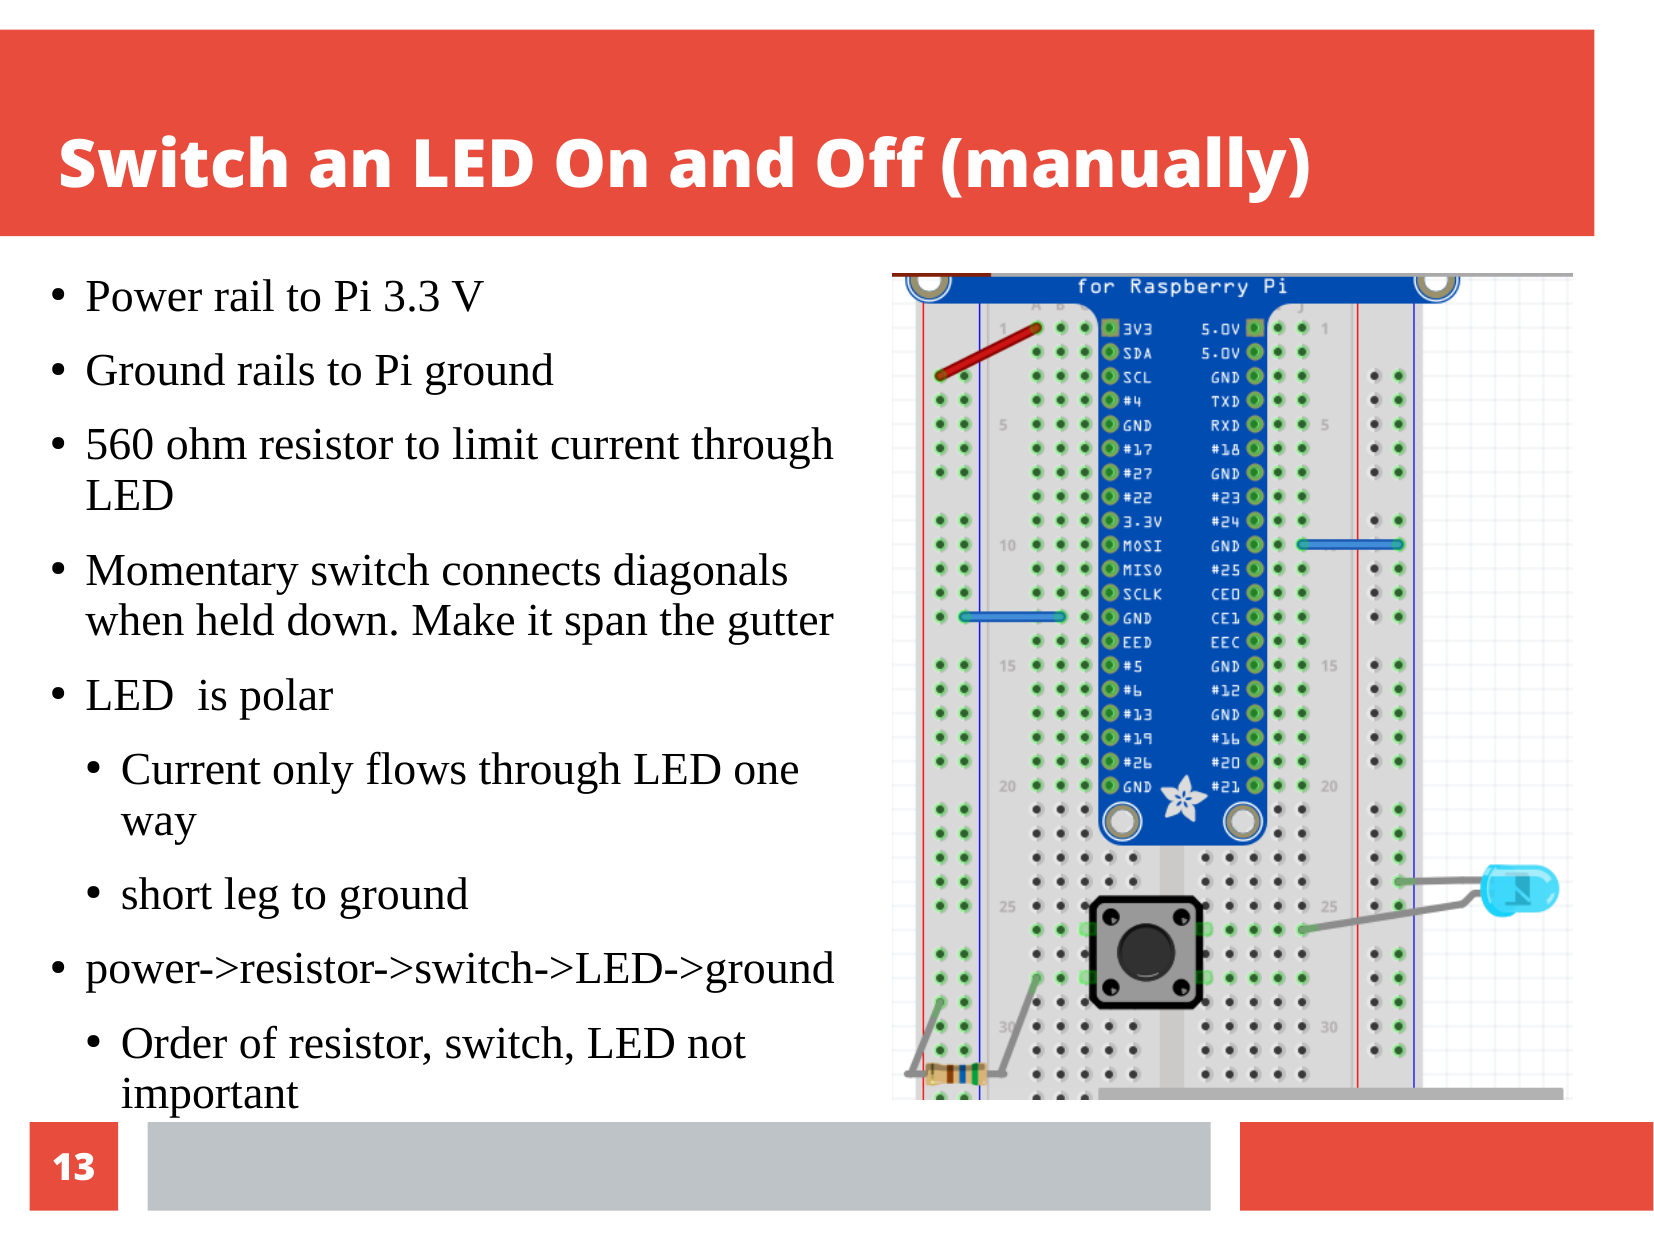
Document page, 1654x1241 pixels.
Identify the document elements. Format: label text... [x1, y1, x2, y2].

title Switch an LED On and Off (manually) [59, 59, 1595, 207]
text_box Power rail to Pi 3.3 V Ground rails to Pi ground 560 ohm resistor to limit current through LED Momentary switch connects diagonals when held down. Make it span the gutter LED is polar Current only flows through LED one way short leg to ground power->resistor->switch->LED->ground Order of resistor, switch, LED not important [35, 263, 893, 1241]
picture [893, 273, 1573, 1101]
